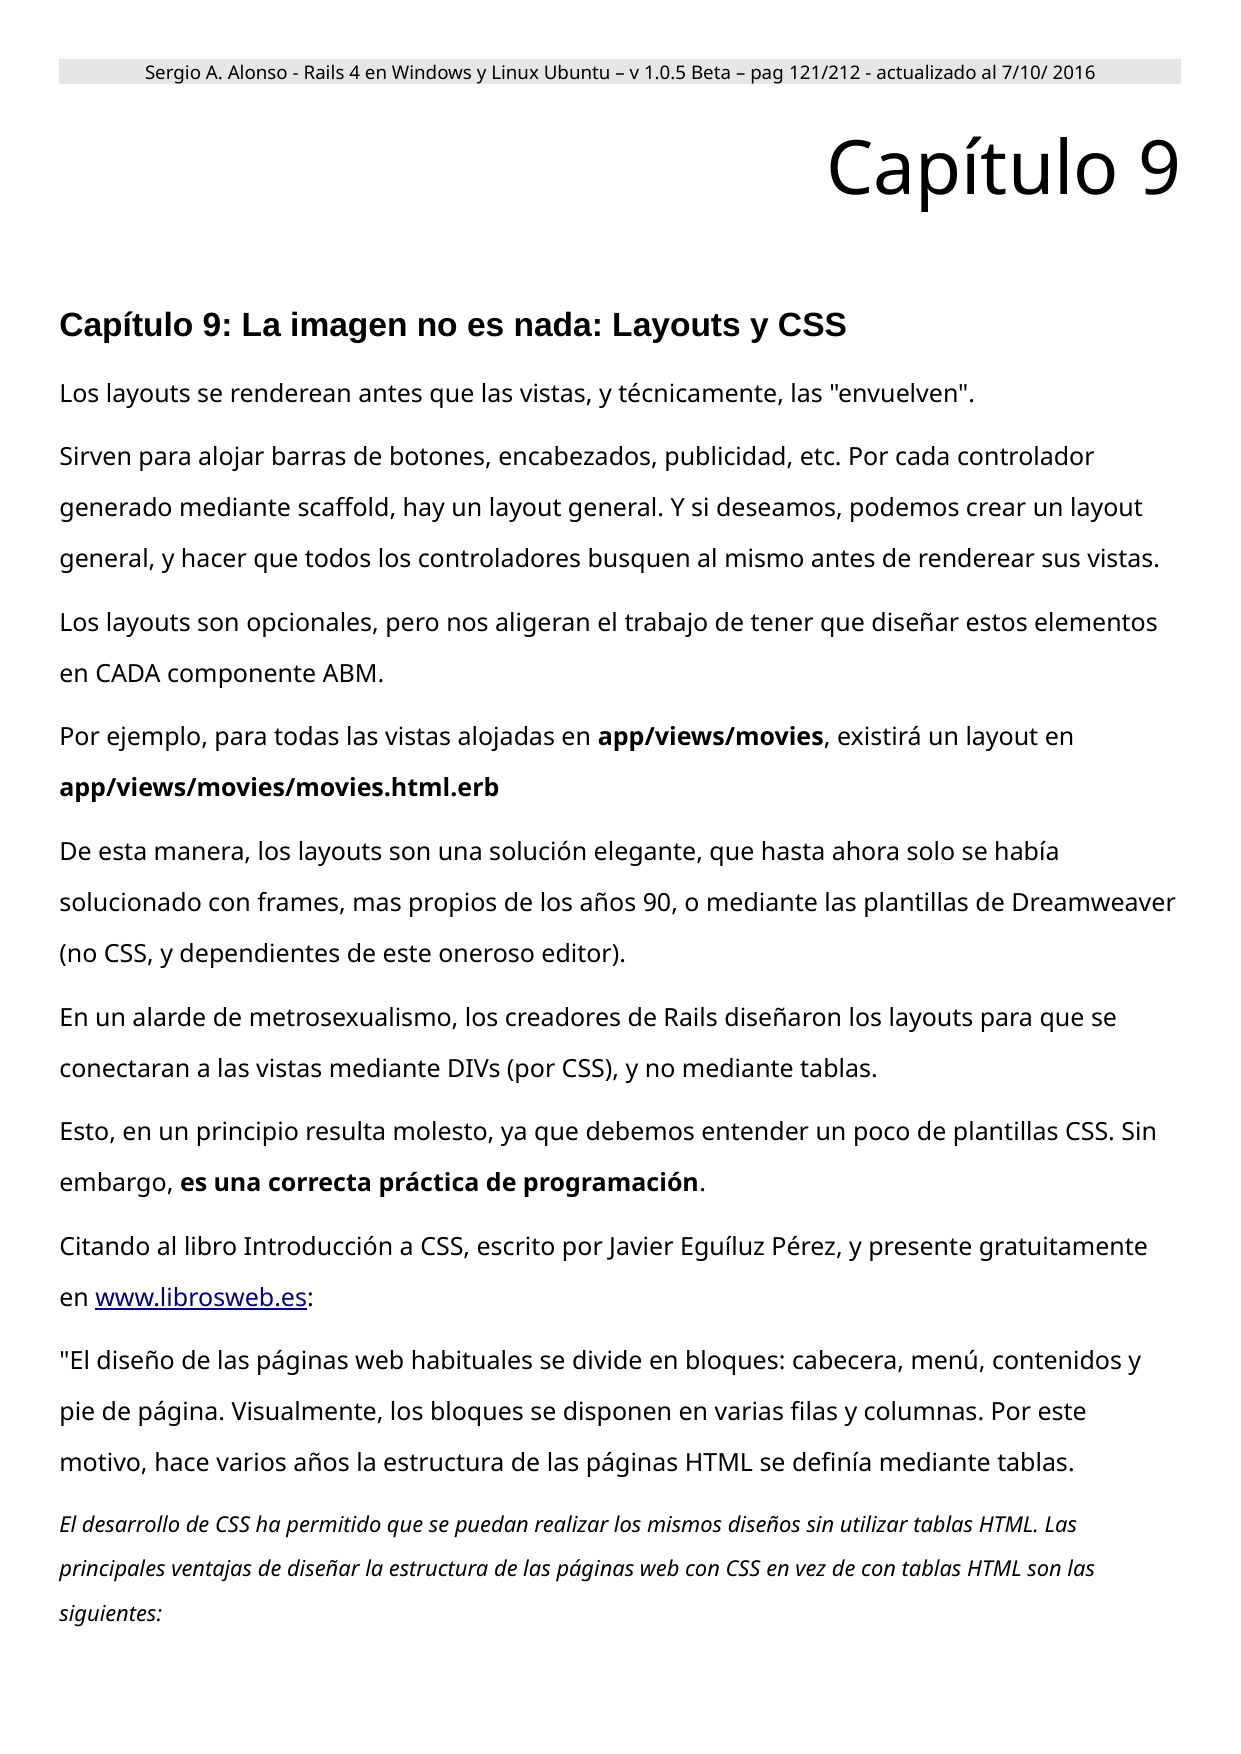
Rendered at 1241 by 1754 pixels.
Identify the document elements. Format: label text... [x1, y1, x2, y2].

text Esto, en un principio resulta molesto, ya que debemos entender un poco de plantillas CSS. Sin embargo, es una correcta práctica de programación. [59, 1114, 1181, 1199]
text Citando al libro Introducción a CSS, escrito por Javier Eguíluz Pérez, y presente gratuitamente en www.librosweb.es: [59, 1228, 1181, 1313]
text En un alarde de metrosexualismo, los creadores de Rails diseñaron los layouts para que se conectaran a las vistas mediante DIVs (por CSS), y no mediante tablas. [59, 999, 1181, 1084]
text "El diseño de las páginas web habituales se divide en bloques: cabecera, menú, contenidos y pie de página. Visualmente, los bloques se disponen en varias filas y columnas. Por este motivo, hace varios años la estructura de las páginas HTML se definía mediante tablas. [59, 1343, 1181, 1479]
text De esta manera, los layouts son una solución elegante, que hasta ahora solo se había solucionado con frames, mas propios de los años 90, o mediante las plantillas de Dreamweaver (no CSS, y dependientes de este oneroso editor). [59, 833, 1181, 970]
text Capítulo 9 [59, 114, 1181, 216]
subtitle Capítulo 9: La imagen no es nada: Layouts y CSS [59, 305, 1181, 343]
text Por ejemplo, para todas las vistas alojadas en app/views/movies, existirá un layout en app/views/movies/movies.html.erb [59, 719, 1181, 804]
text Los layouts son opcionales, pero nos aligeran el trabajo de tener que diseñar estos elementos en CADA componente ABM. [59, 604, 1181, 689]
text El desarrollo de CSS ha permitido que se puedan realizar los mismos diseños sin utilizar tablas HTML. Las principales ventajas de diseñar la estructura de las páginas web con CSS en vez de con tablas HTML son las siguientes: [59, 1508, 1181, 1628]
text Los layouts se renderean antes que las vistas, y técnicamente, las "envuelven". [59, 375, 1181, 409]
text Sirven para alojar barras de botones, encabezados, publicidad, etc. Por cada controlador generado mediante scaffold, hay un layout general. Y si deseamos, podemos crear un layout general, y hacer que todos los controladores busquen al mismo antes de renderear sus vistas. [59, 439, 1181, 575]
